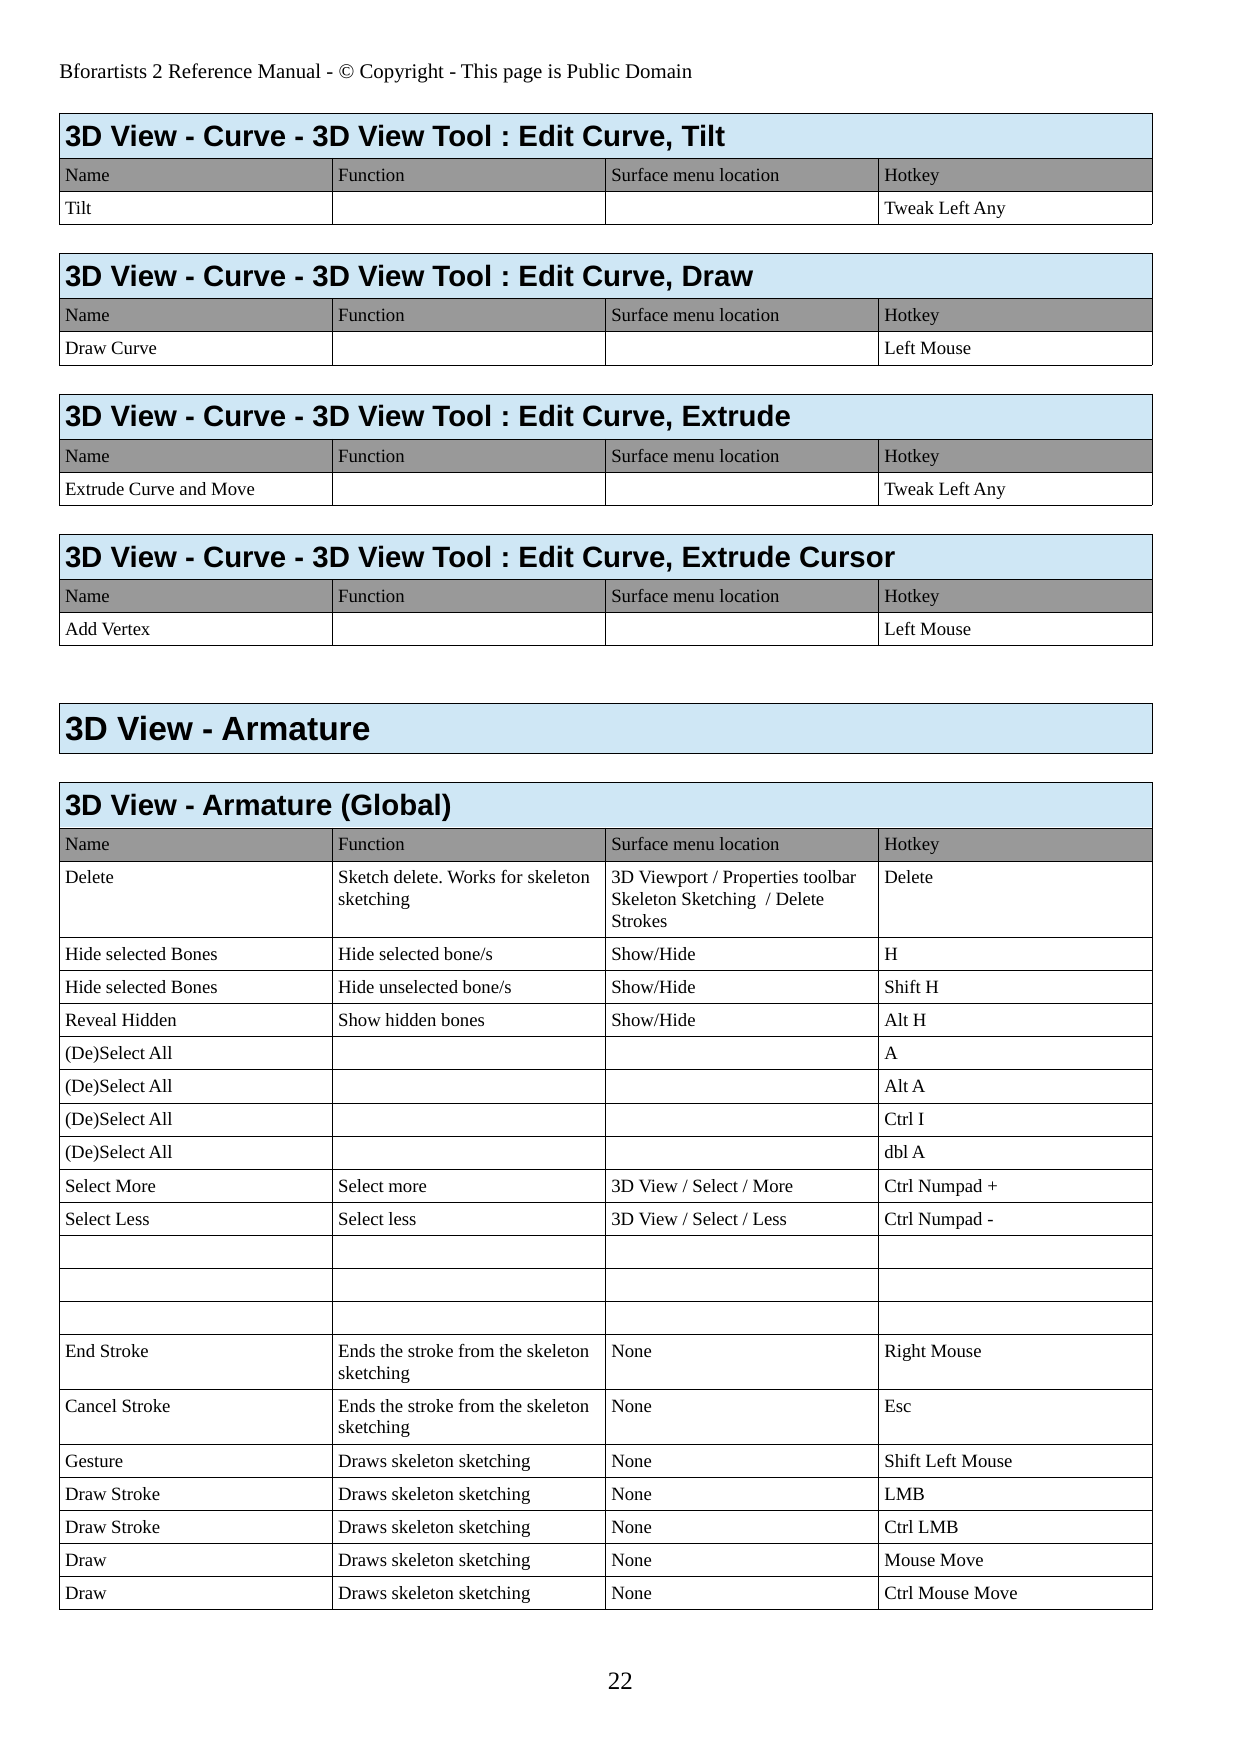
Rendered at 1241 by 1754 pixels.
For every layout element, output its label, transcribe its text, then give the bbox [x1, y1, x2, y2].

table_cell [606, 473, 878, 505]
table_cell Surface menu location [606, 580, 878, 612]
table_cell [333, 1037, 605, 1069]
table_cell Select More [60, 1170, 332, 1202]
table_cell [333, 613, 605, 645]
table_cell [60, 1302, 332, 1334]
table_cell None [606, 1577, 878, 1609]
table_cell Function [333, 829, 605, 861]
table_cell Hotkey [879, 829, 1152, 861]
table_cell Surface menu location [606, 440, 878, 472]
table_cell Delete [879, 862, 1152, 937]
table_cell Select more [333, 1170, 605, 1202]
table_cell Surface menu location [606, 829, 878, 861]
table_header 3D View - Armature [60, 704, 1152, 753]
table_cell Esc [879, 1390, 1152, 1444]
table_cell Surface menu location [606, 159, 878, 191]
table_cell End Stroke [60, 1335, 332, 1389]
table_cell None [606, 1390, 878, 1444]
table_cell None [606, 1445, 878, 1477]
table_cell 3D View / Select / More [606, 1170, 878, 1202]
table_cell (De)Select All [60, 1070, 332, 1102]
table_cell Ctrl Numpad + [879, 1170, 1152, 1202]
table_cell Draw Stroke [60, 1478, 332, 1510]
table_cell None [606, 1544, 878, 1576]
table_cell Cancel Stroke [60, 1390, 332, 1444]
table_cell Name [60, 829, 332, 861]
table_cell [60, 1236, 332, 1268]
table_cell Draw Stroke [60, 1511, 332, 1543]
table_cell Surface menu location [606, 299, 878, 331]
table_cell Alt H [879, 1004, 1152, 1036]
table_cell Hotkey [879, 440, 1152, 472]
table_cell LMB [879, 1478, 1152, 1510]
table_header 3D View - Curve - 3D View Tool : Edit Curve, Tilt [60, 114, 1152, 158]
table_cell Hotkey [879, 159, 1152, 191]
table_cell Function [333, 159, 605, 191]
table_cell (De)Select All [60, 1104, 332, 1136]
table_cell None [606, 1511, 878, 1543]
table_cell Hide unselected bone/s [333, 971, 605, 1003]
table_cell [606, 1104, 878, 1136]
table_cell [333, 1236, 605, 1268]
table_cell [879, 1302, 1152, 1334]
table_cell Add Vertex [60, 613, 332, 645]
table_cell Left Mouse [879, 613, 1152, 645]
table_cell 3D Viewport / Properties toolbar Skeleton Sketching / Delete Strokes [606, 862, 878, 937]
table_cell Gesture [60, 1445, 332, 1477]
table_cell Hotkey [879, 299, 1152, 331]
table_cell Ctrl I [879, 1104, 1152, 1136]
table_cell Draws skeleton sketching [333, 1478, 605, 1510]
table_cell Tweak Left Any [879, 192, 1152, 224]
table_cell None [606, 1335, 878, 1389]
table_cell [60, 1269, 332, 1301]
table_cell Mouse Move [879, 1544, 1152, 1576]
table_cell [333, 332, 605, 364]
table_cell Draw [60, 1577, 332, 1609]
table_cell [333, 473, 605, 505]
table_cell [333, 1137, 605, 1169]
table_cell Reveal Hidden [60, 1004, 332, 1036]
table_cell Shift H [879, 971, 1152, 1003]
table_cell Function [333, 299, 605, 331]
table_cell [333, 1070, 605, 1102]
table_cell Hide selected bone/s [333, 938, 605, 970]
table_cell Draws skeleton sketching [333, 1577, 605, 1609]
table_cell [879, 1269, 1152, 1301]
table_cell Left Mouse [879, 332, 1152, 364]
table_cell [606, 1302, 878, 1334]
table_cell Ends the stroke from the skeleton sketching [333, 1390, 605, 1444]
table_cell [606, 1037, 878, 1069]
table_cell Ctrl Numpad - [879, 1203, 1152, 1235]
table_cell Alt A [879, 1070, 1152, 1102]
table_cell A [879, 1037, 1152, 1069]
table_cell Name [60, 440, 332, 472]
table_cell Name [60, 580, 332, 612]
table_cell Right Mouse [879, 1335, 1152, 1389]
table_cell Select less [333, 1203, 605, 1235]
table_cell Function [333, 440, 605, 472]
table_cell Draw [60, 1544, 332, 1576]
table_cell 3D View / Select / Less [606, 1203, 878, 1235]
table_cell None [606, 1478, 878, 1510]
table_cell Select Less [60, 1203, 332, 1235]
table_header 3D View - Curve - 3D View Tool : Edit Curve, Extrude Cursor [60, 535, 1152, 579]
table_cell Draw Curve [60, 332, 332, 364]
table_cell Ctrl Mouse Move [879, 1577, 1152, 1609]
table_cell Shift Left Mouse [879, 1445, 1152, 1477]
table_header 3D View - Armature (Global) [60, 783, 1152, 827]
table_cell [333, 1269, 605, 1301]
table_cell Show/Hide [606, 1004, 878, 1036]
table_cell [606, 613, 878, 645]
table_header 3D View - Curve - 3D View Tool : Edit Curve, Draw [60, 254, 1152, 298]
table_cell dbl A [879, 1137, 1152, 1169]
table_cell Hide selected Bones [60, 971, 332, 1003]
table_cell Draws skeleton sketching [333, 1445, 605, 1477]
table_cell [333, 192, 605, 224]
table_cell Draws skeleton sketching [333, 1511, 605, 1543]
table_cell [606, 1236, 878, 1268]
table_cell [606, 1137, 878, 1169]
table_cell Delete [60, 862, 332, 937]
table_cell Name [60, 159, 332, 191]
table_cell Ends the stroke from the skeleton sketching [333, 1335, 605, 1389]
table_cell Show/Hide [606, 971, 878, 1003]
table_cell [333, 1104, 605, 1136]
table_cell (De)Select All [60, 1037, 332, 1069]
table_header 3D View - Curve - 3D View Tool : Edit Curve, Extrude [60, 395, 1152, 439]
table_cell [606, 1269, 878, 1301]
table_cell [606, 332, 878, 364]
table_cell (De)Select All [60, 1137, 332, 1169]
table_cell Tilt [60, 192, 332, 224]
table_cell Function [333, 580, 605, 612]
table_cell [606, 1070, 878, 1102]
table_cell H [879, 938, 1152, 970]
table_cell [333, 1302, 605, 1334]
table_cell Ctrl LMB [879, 1511, 1152, 1543]
table_cell Extrude Curve and Move [60, 473, 332, 505]
table_cell [879, 1236, 1152, 1268]
table_cell Show/Hide [606, 938, 878, 970]
table_cell [606, 192, 878, 224]
table_cell Hide selected Bones [60, 938, 332, 970]
table_cell Draws skeleton sketching [333, 1544, 605, 1576]
table_cell Name [60, 299, 332, 331]
table_cell Hotkey [879, 580, 1152, 612]
table_cell Show hidden bones [333, 1004, 605, 1036]
table_cell Sketch delete. Works for skeleton sketching [333, 862, 605, 937]
table_cell Tweak Left Any [879, 473, 1152, 505]
